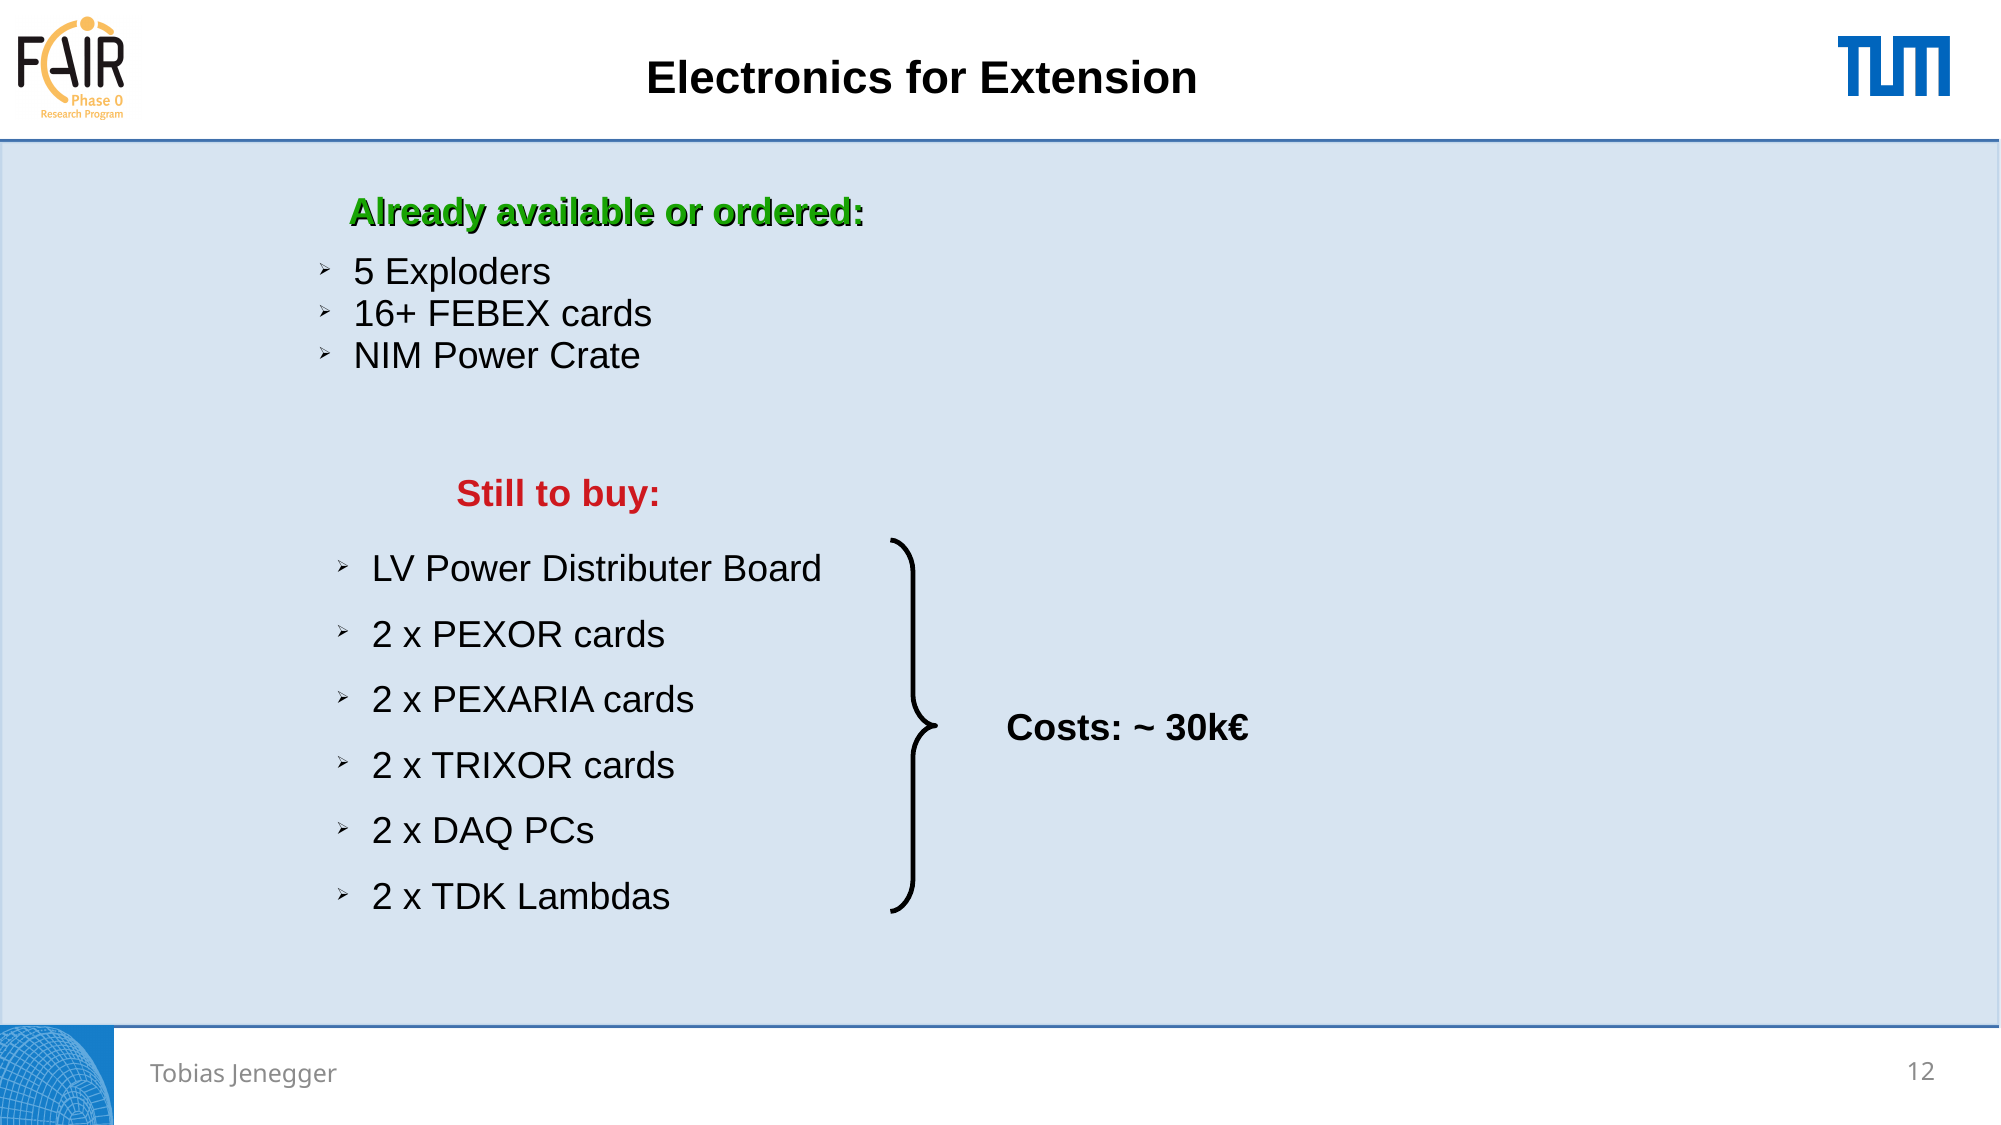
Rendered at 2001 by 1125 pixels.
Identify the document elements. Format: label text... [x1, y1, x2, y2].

text_box Still to buy: [441, 464, 772, 522]
picture [15, 15, 142, 120]
text_box 5 Exploders 16+ FEBEX cards NIM Power Crate [303, 243, 1969, 384]
text_box Already available or ordered: [333, 183, 1684, 240]
text_box LV Power Distributer Board 2 x PEXOR cards 2 x PEXARIA cards 2 x TRIXOR cards 2 x DAQ PCs 2 x TDK Lambdas [321, 539, 1027, 991]
text_box Costs: ~ 30k€ [991, 699, 1592, 756]
picture [1838, 36, 1950, 96]
picture [0, 1025, 114, 1125]
text_box Electronics for Extension [270, 45, 1576, 112]
